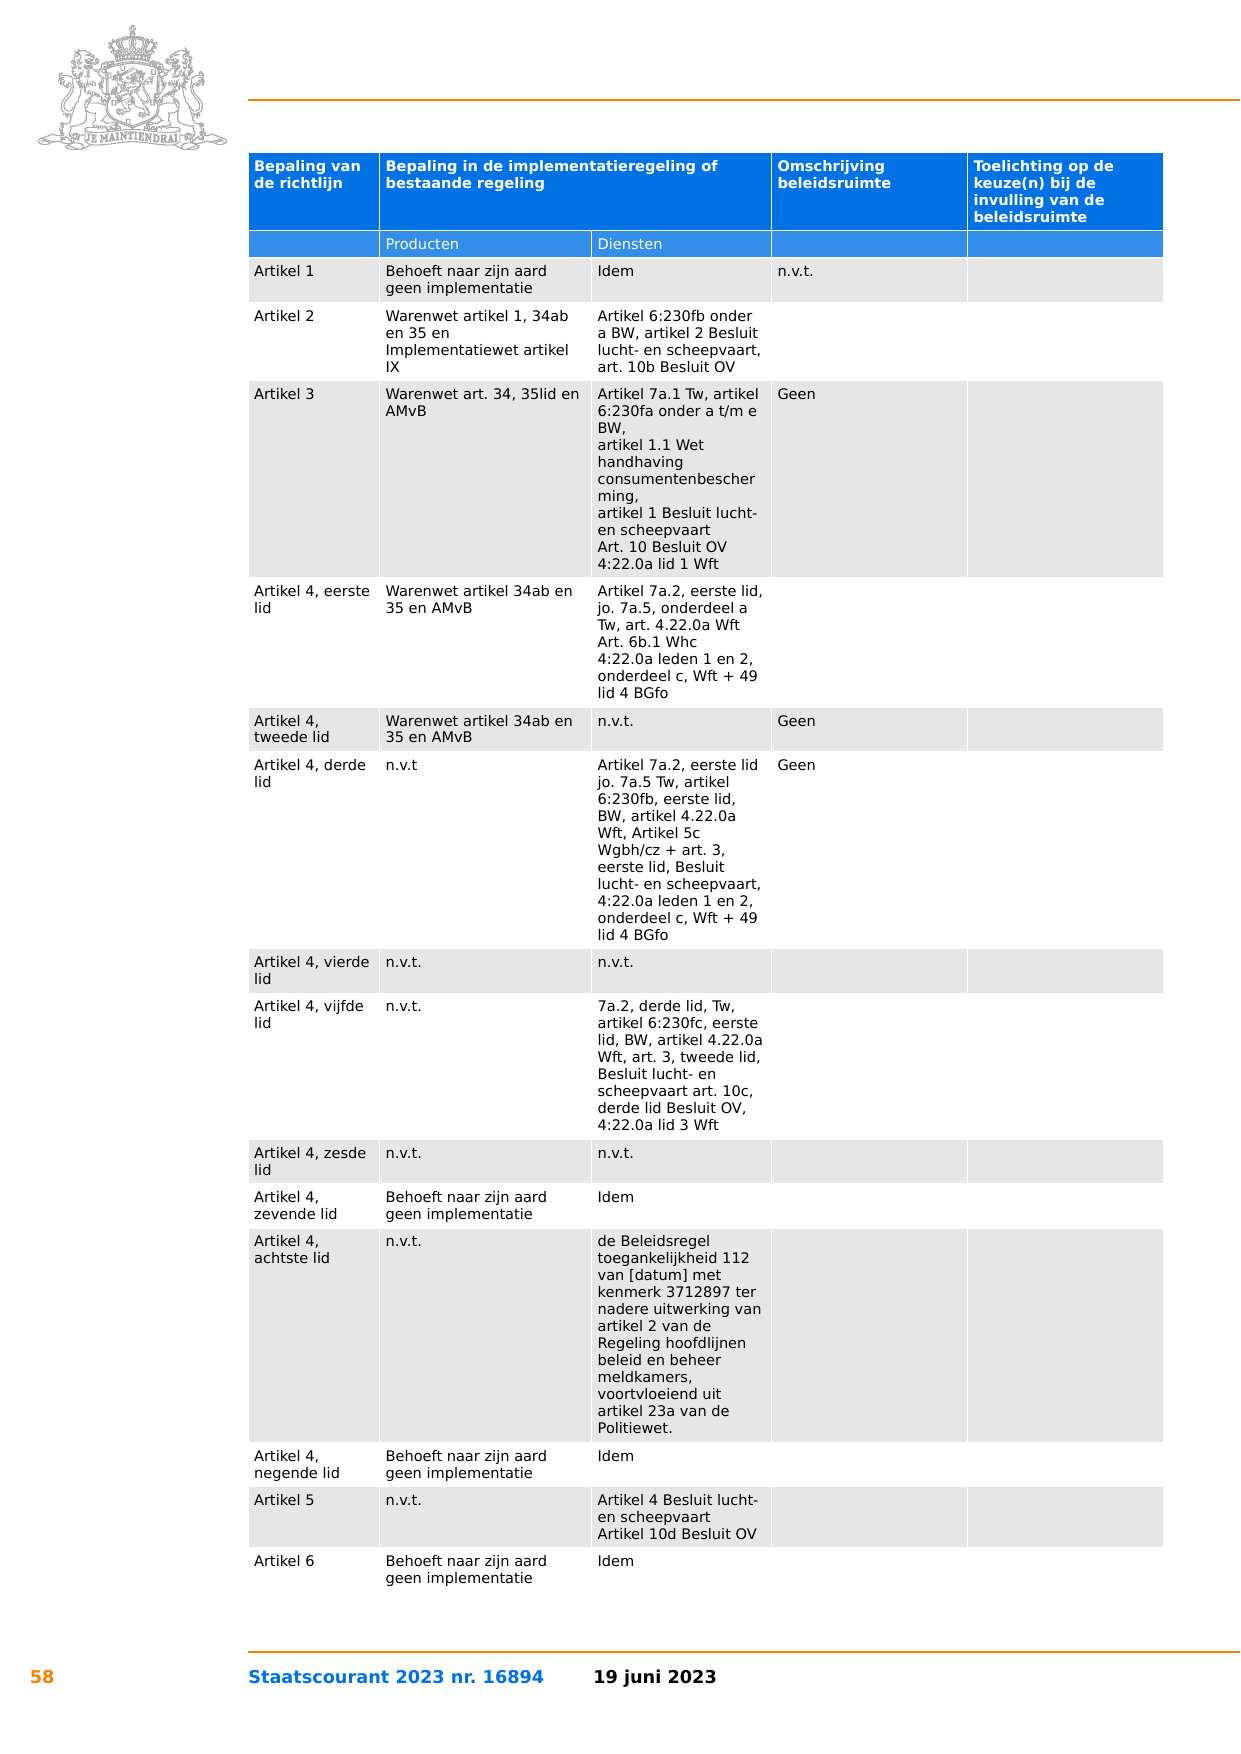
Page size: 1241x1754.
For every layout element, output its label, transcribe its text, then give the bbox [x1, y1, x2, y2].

table_cell n.v.t. [380, 1229, 591, 1442]
table_cell [968, 231, 1163, 257]
table_cell [772, 1229, 967, 1442]
table_cell Behoeft naar zijn aard geen implementatie [380, 259, 591, 302]
table_cell [968, 1229, 1163, 1442]
table_cell [968, 752, 1163, 948]
table_cell [772, 1487, 967, 1547]
picture [38, 25, 227, 150]
table_cell n.v.t. [380, 1487, 591, 1547]
table_cell Warenwet artikel 34ab en 35 en AMvB [380, 579, 591, 707]
table_cell Artikel 4 Besluit lucht- en scheepvaart Artikel 10d Besluit OV [592, 1487, 771, 1547]
table_cell [772, 1184, 967, 1228]
table_cell Idem [592, 1443, 771, 1486]
table_cell n.v.t. [592, 949, 771, 993]
table_header Toelichting op de keuze(n) bij de invulling van de beleidsruimte [968, 153, 1163, 230]
table_cell [772, 949, 967, 993]
table_cell [968, 303, 1163, 380]
table_cell Artikel 4, eerste lid [249, 579, 379, 707]
table_cell n.v.t. [380, 949, 591, 993]
table_cell [968, 994, 1163, 1139]
table_cell Producten [380, 231, 591, 257]
table_cell Behoeft naar zijn aard geen implementatie [380, 1549, 591, 1592]
table_cell Artikel 4, tweede lid [249, 708, 379, 751]
table_cell Artikel 4, zevende lid [249, 1184, 379, 1228]
table_cell Artikel 4, negende lid [249, 1443, 379, 1486]
table_cell n.v.t. [380, 1140, 591, 1183]
table_cell Idem [592, 1549, 771, 1592]
table_cell [968, 708, 1163, 751]
table_cell Artikel 3 [249, 381, 379, 577]
table_cell Geen [772, 752, 967, 948]
table_cell [772, 994, 967, 1139]
table_cell Artikel 7a.2, eerste lid jo. 7a.5 Tw, artikel 6:230fb, eerste lid, BW, artikel 4.22.0a Wft, Artikel 5c Wgbh/cz + art. 3, eerste lid, Besluit lucht- en scheepvaart, 4:22.0a leden 1 en 2, onderdeel c, Wft + 49 lid 4 BGfo [592, 752, 771, 948]
table_cell Artikel 5 [249, 1487, 379, 1547]
table_cell [772, 579, 967, 707]
table_cell Artikel 6:230fb onder a BW, artikel 2 Besluit lucht- en scheepvaart, art. 10b Besluit OV [592, 303, 771, 380]
table_cell [968, 949, 1163, 993]
table_cell Artikel 4, derde lid [249, 752, 379, 948]
table_cell [968, 579, 1163, 707]
table_cell n.v.t. [772, 259, 967, 302]
table_cell [968, 1443, 1163, 1486]
table_cell Geen [772, 708, 967, 751]
table_cell Diensten [592, 231, 771, 257]
table_cell n.v.t [380, 752, 591, 948]
table_cell [772, 303, 967, 380]
table_cell Warenwet art. 34, 35lid en AMvB [380, 381, 591, 577]
table_cell Artikel 4, vierde lid [249, 949, 379, 993]
table_header Bepaling van de richtlijn [249, 153, 379, 230]
table_cell Artikel 7a.1 Tw, artikel 6:230fa onder a t/m e BW, artikel 1.1 Wet handhaving consumentenbescherming, artikel 1 Besluit lucht- en scheepvaart Art. 10 Besluit OV 4:22.0a lid 1 Wft [592, 381, 771, 577]
table_cell Artikel 4, vijfde lid [249, 994, 379, 1139]
table_cell de Beleidsregel toegankelijkheid 112 van [datum] met kenmerk 3712897 ter nadere uitwerking van artikel 2 van de Regeling hoofdlijnen beleid en beheer meldkamers, voortvloeiend uit artikel 23a van de Politiewet. [592, 1229, 771, 1442]
table_cell Warenwet artikel 34ab en 35 en AMvB [380, 708, 591, 751]
table_cell [772, 1549, 967, 1592]
table_cell Artikel 2 [249, 303, 379, 380]
table_cell [968, 259, 1163, 302]
table_cell [968, 1487, 1163, 1547]
table_cell n.v.t. [380, 994, 591, 1139]
table_cell Behoeft naar zijn aard geen implementatie [380, 1443, 591, 1486]
table_header Omschrijving beleidsruimte [772, 153, 967, 230]
table_cell Idem [592, 1184, 771, 1228]
table_cell [968, 1140, 1163, 1183]
table_cell Warenwet artikel 1, 34ab en 35 en Implementatiewet artikel IX [380, 303, 591, 380]
table_cell n.v.t. [592, 708, 771, 751]
table_cell [772, 1140, 967, 1183]
table_cell 7a.2, derde lid, Tw, artikel 6:230fc, eerste lid, BW, artikel 4.22.0a Wft, art. 3, tweede lid, Besluit lucht- en scheepvaart art. 10c, derde lid Besluit OV, 4:22.0a lid 3 Wft [592, 994, 771, 1139]
table_cell [772, 1443, 967, 1486]
table_cell n.v.t. [592, 1140, 771, 1183]
table_cell Artikel 6 [249, 1549, 379, 1592]
table_cell [772, 231, 967, 257]
table_cell Behoeft naar zijn aard geen implementatie [380, 1184, 591, 1228]
table_cell Artikel 4, achtste lid [249, 1229, 379, 1442]
table_cell [968, 381, 1163, 577]
table_cell Idem [592, 259, 771, 302]
table_cell Artikel 1 [249, 259, 379, 302]
table_cell Geen [772, 381, 967, 577]
table_cell Artikel 7a.2, eerste lid, jo. 7a.5, onderdeel a Tw, art. 4.22.0a Wft Art. 6b.1 Whc 4:22.0a leden 1 en 2, onderdeel c, Wft + 49 lid 4 BGfo [592, 579, 771, 707]
table_cell [968, 1184, 1163, 1228]
table_cell [968, 1549, 1163, 1592]
table_header Bepaling in de implementatieregeling of bestaande regeling [380, 153, 771, 230]
table_cell [249, 231, 379, 257]
table_cell Artikel 4, zesde lid [249, 1140, 379, 1183]
